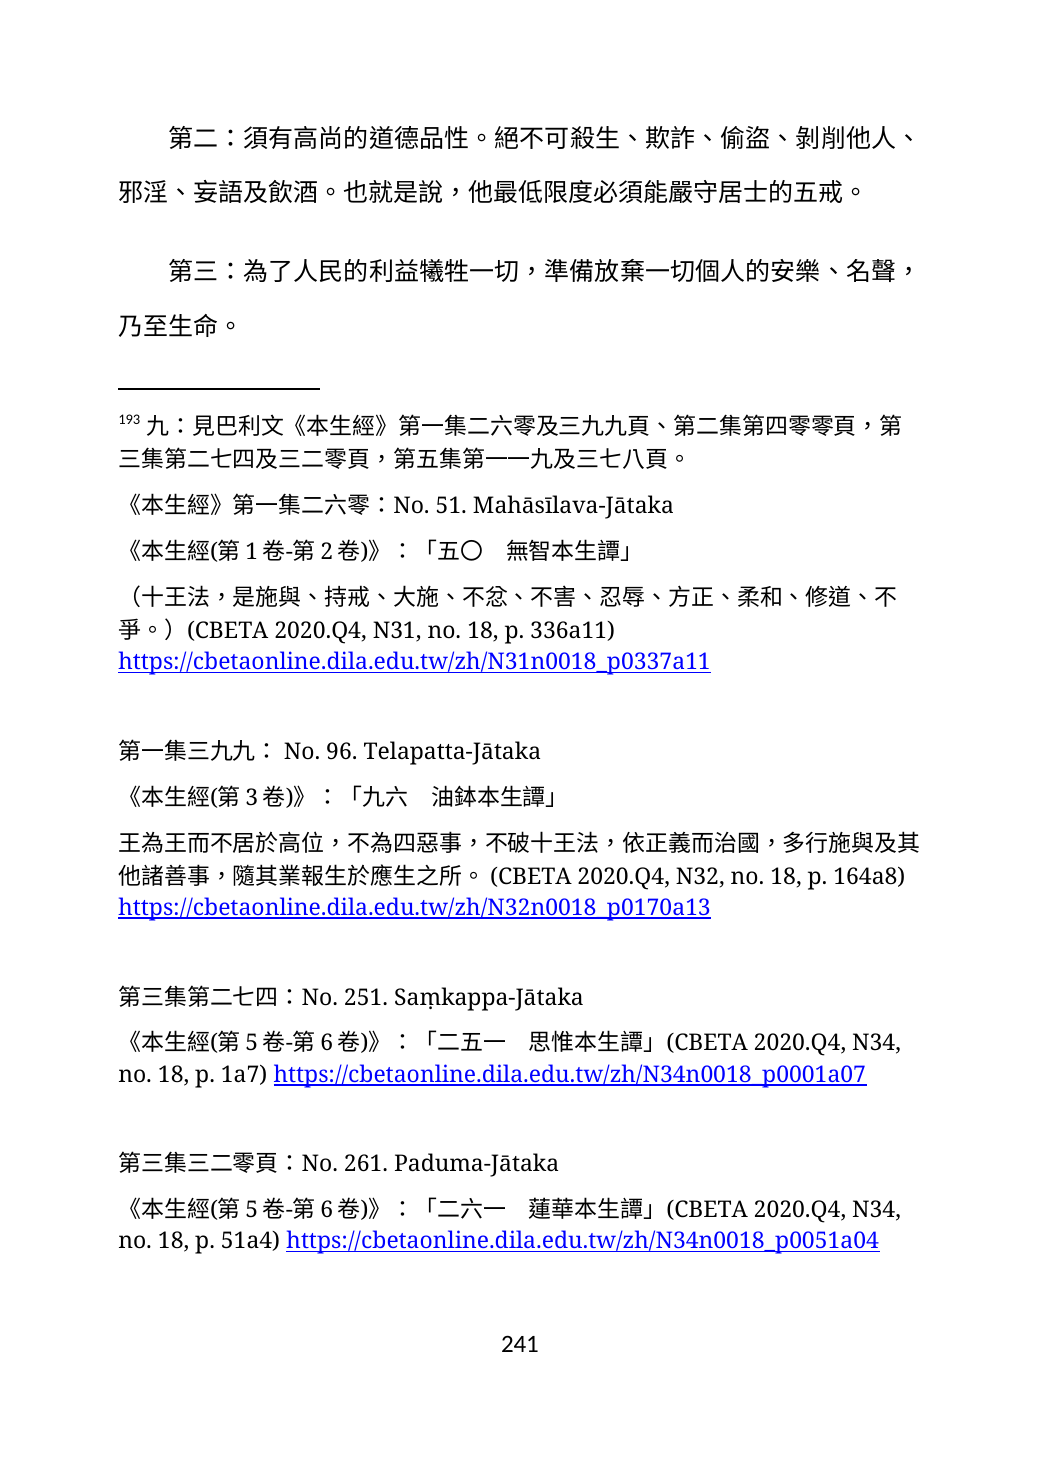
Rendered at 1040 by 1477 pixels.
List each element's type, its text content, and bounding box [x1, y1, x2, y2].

text 《本生經(第5卷-第6卷)》：「二五一 思惟本生譚」(CBETA 2020.Q4, N34, no. 18, p. 1a7) https://cbetaonline.dila.edu.tw/zh/N34n0018_p0001a07 [118, 1024, 921, 1089]
text 《本生經(第5卷-第6卷)》：「二六一 蓮華本生譚」(CBETA 2020.Q4, N34, no. 18, p. 51a4) https://cbetaonline.dila.edu.tw/zh/N34n0018_p0051a04 [118, 1191, 921, 1256]
text （十王法，是施與、持戒、大施、不忿、不害、忍辱、方正、柔和、修道、不爭。）(CBETA 2020.Q4, N31, no. 18, p. 336a11) https://cbetaonline.dila.edu.tw/zh/N31n0018_p0337a11 [118, 579, 921, 676]
text 第三集第二七四：No. 251. Saṃkappa-Jātaka [118, 978, 921, 1012]
text 第三：為了人民的利益犧牲一切，準備放棄一切個人的安樂、名聲，乃至生命。 [118, 252, 921, 342]
text 第二：須有高尚的道德品性。絕不可殺生、欺詐、偷盜、剝削他人、邪淫、妄語及飲酒。也就是說，他最低限度必須能嚴守居士的五戒。 [118, 118, 921, 209]
text 《本生經(第3卷)》：「九六 油鉢本生譚」 [118, 778, 921, 812]
text 第三集三二零頁：No. 261. Paduma-Jātaka [118, 1145, 921, 1178]
text 《本生經(第1卷-第2卷)》：「五〇 無智本生譚」 [118, 533, 921, 566]
text 九：見巴利文《本生經》第一集二六零及三九九頁、第二集第四零零頁，第三集第二七四及三二零頁，第五集第一一九及三七八頁。 [118, 408, 921, 474]
text 王為王而不居於高位，不為四惡事，不破十王法，依正義而治國，多行施與及其他諸善事，隨其業報生於應生之所。 (CBETA 2020.Q4, N32, no. 18, p. 164a8) https://cbetaonline.dila.edu.tw/zh/N32n0018_p0170a13 [118, 824, 921, 922]
text 第一集三九九： No. 96. Telapatta-Jātaka [118, 733, 921, 766]
text 《本生經》第一集二六零：No. 51. Mahāsīlava-Jātaka [118, 487, 921, 520]
